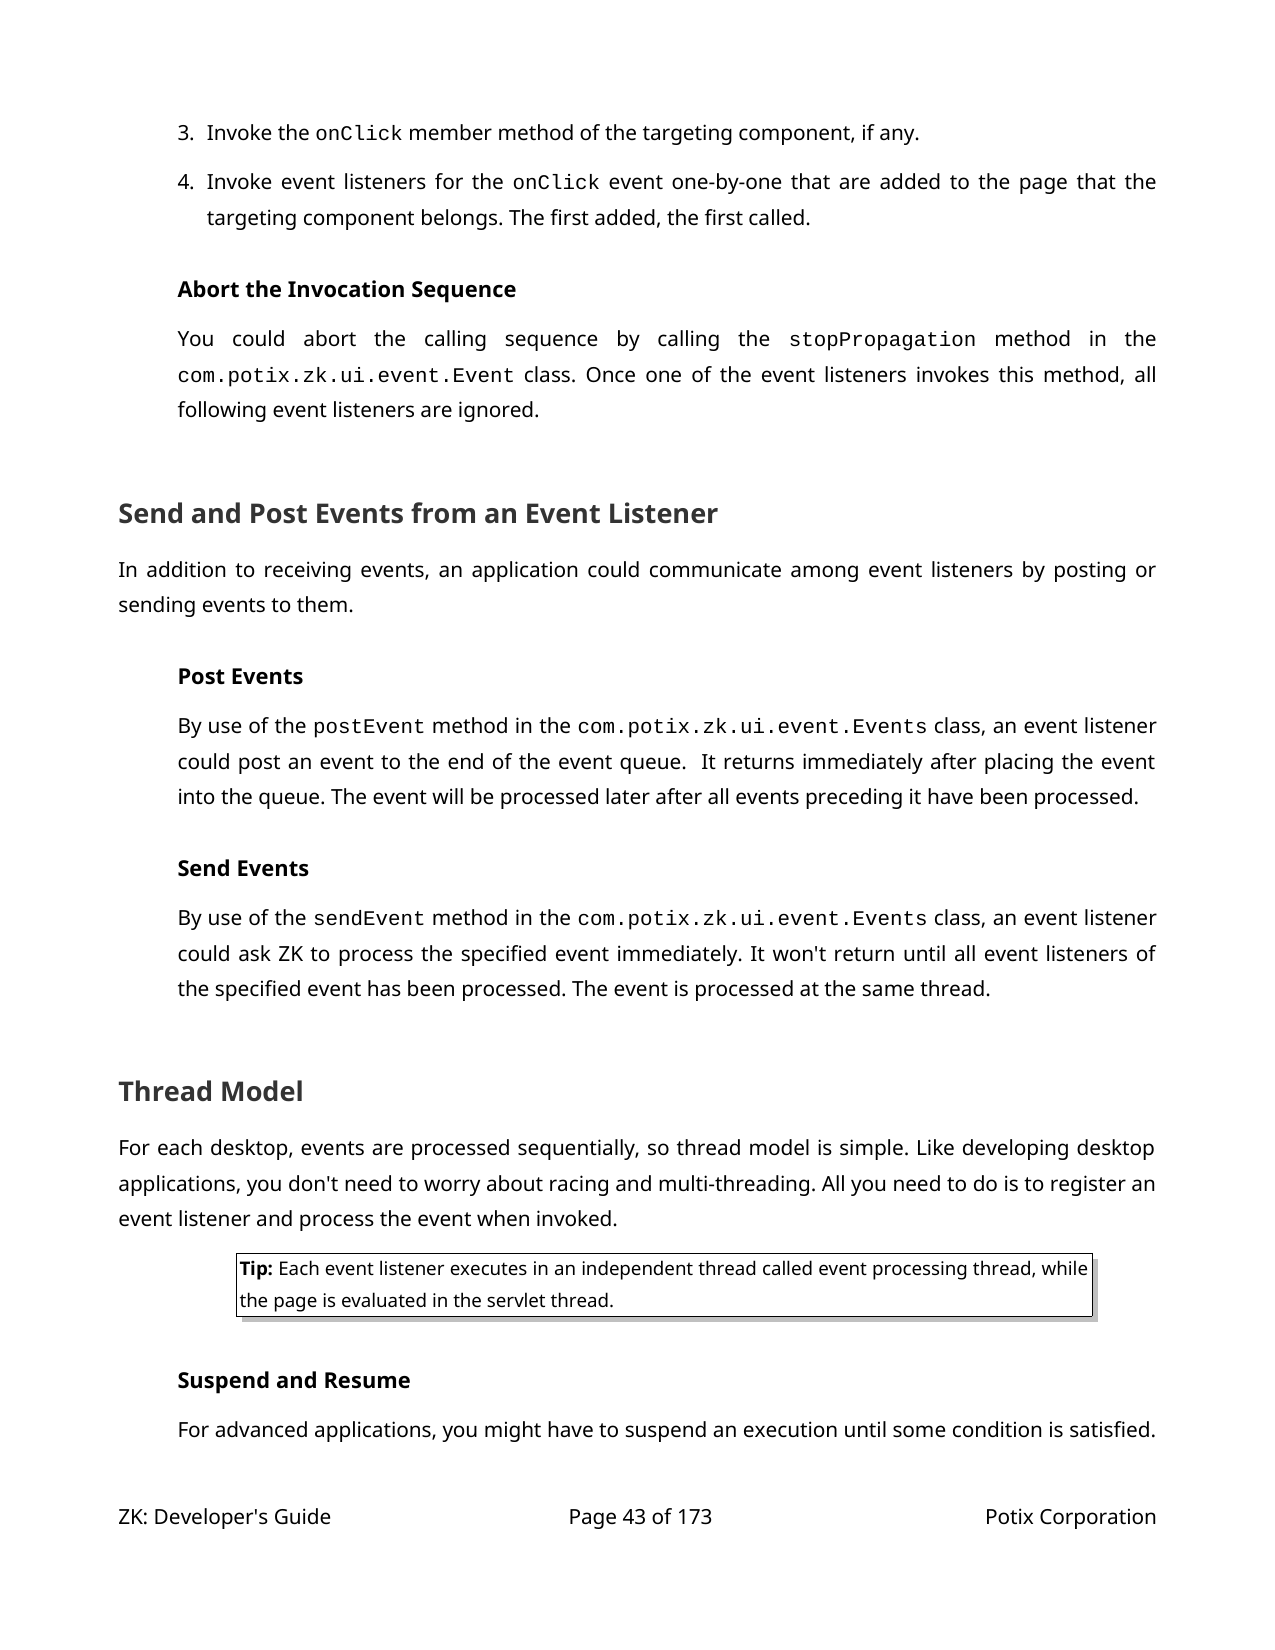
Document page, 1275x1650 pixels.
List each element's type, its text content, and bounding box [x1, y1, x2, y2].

subtitle Post Events [177, 661, 1157, 691]
text You could abort the calling sequence by calling the stopPropagation method in the com.potix.zk.ui.event.Event class. Once one of the event listeners invokes this method, all following event listeners are ignored. [177, 324, 1157, 423]
text Tip: Each event listener executes in an independent thread called event processing thread, while the page is evaluated in the servlet thread. [237, 1254, 1092, 1316]
subtitle Send Events [177, 853, 1157, 883]
list Invoke event listeners for the onClick event one-by-one that are added to the page that the targeting component belongs. The first added, the first called. [177, 167, 1157, 231]
list Invoke the onClick member method of the targeting component, if any. [177, 118, 1157, 147]
subtitle Suspend and Resume [177, 1365, 1157, 1395]
text For each desktop, events are processed sequentially, so thread model is simple. Like developing desktop applications, you don't need to worry about racing and multi-threading. All you need to do is to register an event listener and process the event when invoked. [118, 1133, 1157, 1232]
text In addition to receiving events, an application could communicate among event listeners by posting or sending events to them. [118, 555, 1157, 618]
text For advanced applications, you might have to suspend an execution until some condition is satisfied. [177, 1415, 1157, 1443]
subtitle Abort the Invocation Sequence [177, 273, 1157, 303]
text By use of the postEvent method in the com.potix.zk.ui.event.Events class, an event listener could post an event to the end of the event queue. It returns immediately after placing the event into the queue. The event will be processed later after all events preceding it have been processed. [177, 711, 1157, 810]
text By use of the sendEvent method in the com.potix.zk.ui.event.Events class, an event listener could ask ZK to process the specified event immediately. It won't return until all event listeners of the specified event has been processed. The event is processed at the same thread. [177, 903, 1157, 1002]
subtitle Thread Model [118, 1073, 1157, 1110]
subtitle Send and Post Events from an Event Listener [118, 494, 1157, 531]
